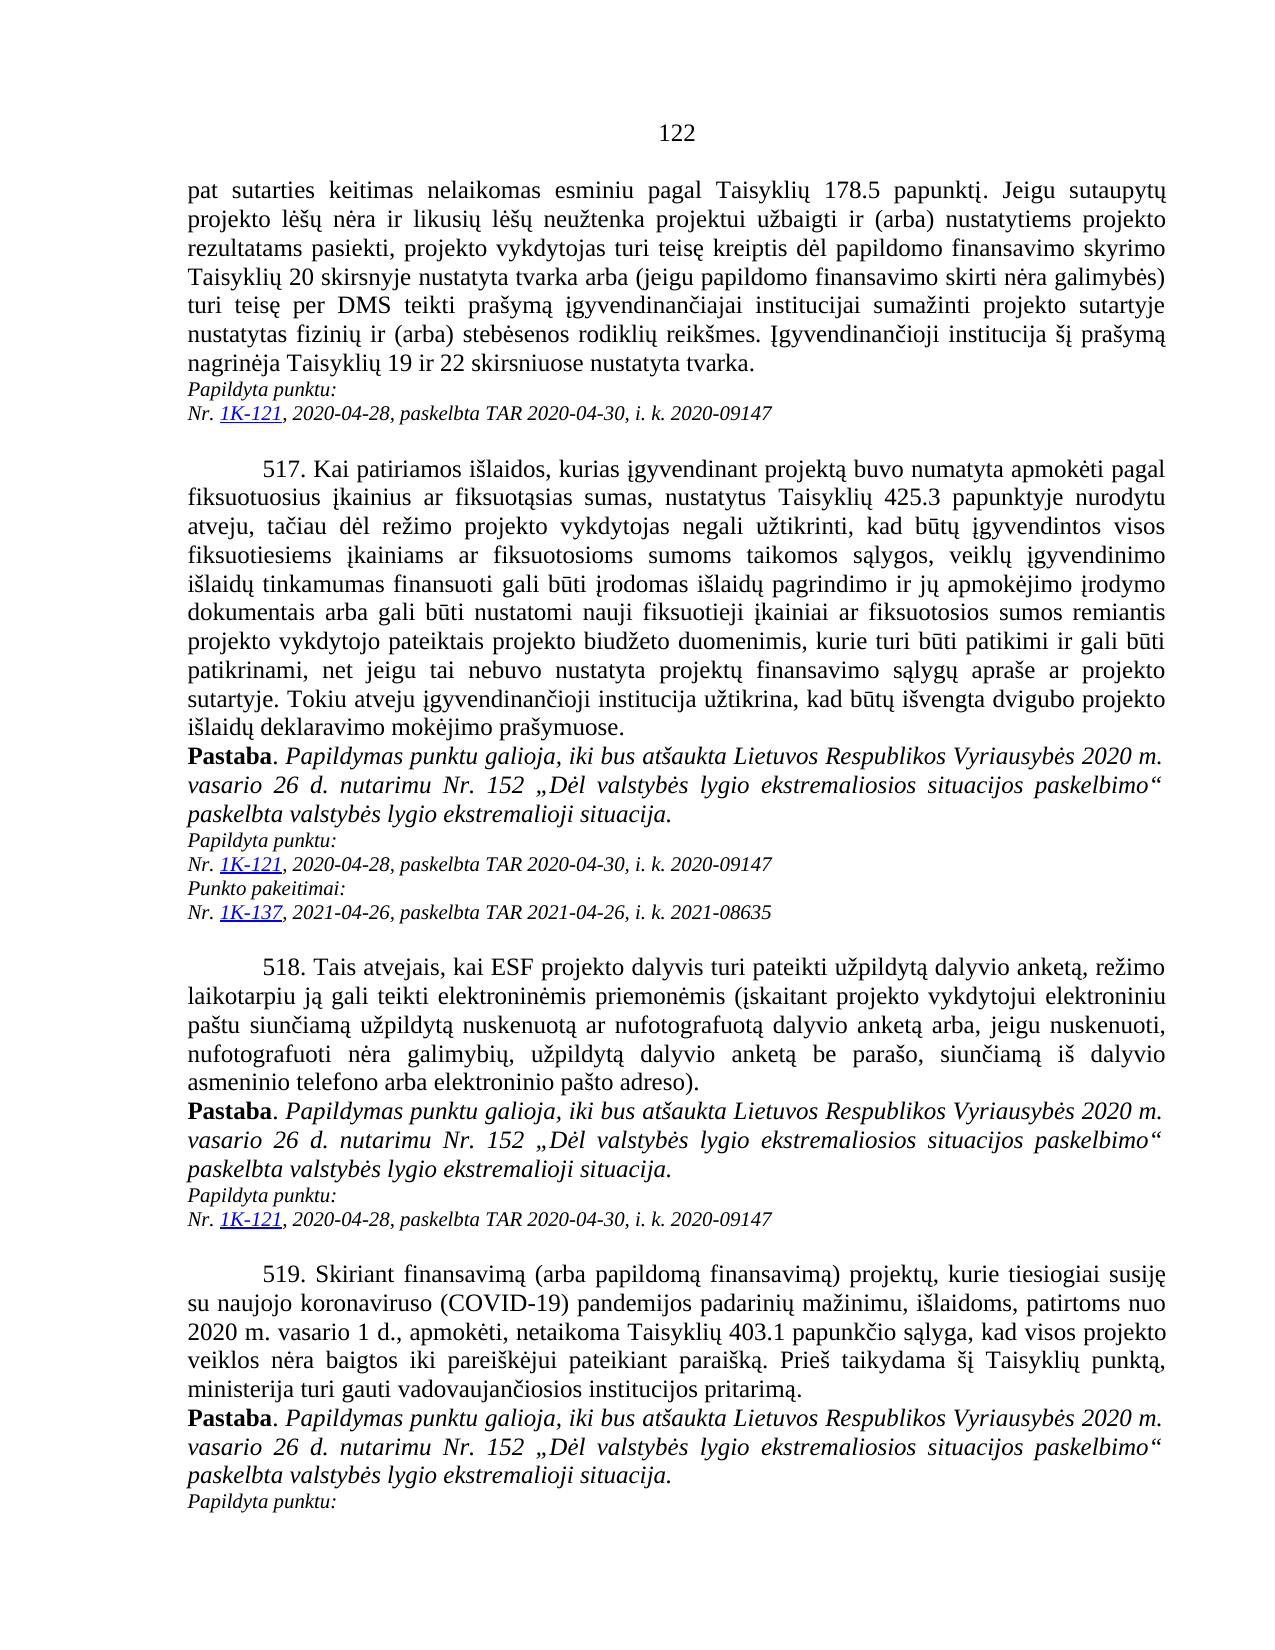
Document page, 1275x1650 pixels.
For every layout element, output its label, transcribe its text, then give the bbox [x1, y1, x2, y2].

text Pastaba. Papildymas punktu galioja, iki bus atšaukta Lietuvos Respublikos Vyriausybės 2020 m. vasario 26 d. nutarimu Nr. 152 „Dėl valstybės lygio ekstremaliosios situacijos paskelbimo“ paskelbta valstybės lygio ekstremalioji situacija. [187, 741, 1167, 827]
text pat sutarties keitimas nelaikomas esminiu pagal Taisyklių 178.5 papunktį. Jeigu sutaupytų projekto lėšų nėra ir likusių lėšų neužtenka projektui užbaigti ir (arba) nustatytiems projekto rezultatams pasiekti, projekto vykdytojas turi teisę kreiptis dėl papildomo finansavimo skyrimo Taisyklių 20 skirsnyje nustatyta tvarka arba (jeigu papildomo finansavimo skirti nėra galimybės) turi teisę per DMS teikti prašymą įgyvendinančiajai institucijai sumažinti projekto sutartyje nustatytas fizinių ir (arba) stebėsenos rodiklių reikšmes. Įgyvendinančioji institucija šį prašymą nagrinėja Taisyklių 19 ir 22 skirsniuose nustatyta tvarka. [187, 176, 1167, 377]
text 519. Skiriant finansavimą (arba papildomą finansavimą) projektų, kurie tiesiogiai susiję su naujojo koronaviruso (COVID-19) pandemijos padarinių mažinimu, išlaidoms, patirtoms nuo 2020 m. vasario 1 d., apmokėti, netaikoma Taisyklių 403.1 papunkčio sąlyga, kad visos projekto veiklos nėra baigtos iki pareiškėjui pateikiant paraišką. Prieš taikydama šį Taisyklių punktą, ministerija turi gauti vadovaujančiosios institucijos pritarimą. [187, 1259, 1167, 1403]
text Pastaba. Papildymas punktu galioja, iki bus atšaukta Lietuvos Respublikos Vyriausybės 2020 m. vasario 26 d. nutarimu Nr. 152 „Dėl valstybės lygio ekstremaliosios situacijos paskelbimo“ paskelbta valstybės lygio ekstremalioji situacija. [187, 1096, 1167, 1182]
text 517. Kai patiriamos išlaidos, kurias įgyvendinant projektą buvo numatyta apmokėti pagal fiksuotuosius įkainius ar fiksuotąsias sumas, nustatytus Taisyklių 425.3 papunktyje nurodytu atveju, tačiau dėl režimo projekto vykdytojas negali užtikrinti, kad būtų įgyvendintos visos fiksuotiesiems įkainiams ar fiksuotosioms sumoms taikomos sąlygos, veiklų įgyvendinimo išlaidų tinkamumas finansuoti gali būti įrodomas išlaidų pagrindimo ir jų apmokėjimo įrodymo dokumentais arba gali būti nustatomi nauji fiksuotieji įkainiai ar fiksuotosios sumos remiantis projekto vykdytojo pateiktais projekto biudžeto duomenimis, kurie turi būti patikimi ir gali būti patikrinami, net jeigu tai nebuvo nustatyta projektų finansavimo sąlygų apraše ar projekto sutartyje. Tokiu atveju įgyvendinančioji institucija užtikrina, kad būtų išvengta dvigubo projekto išlaidų deklaravimo mokėjimo prašymuose. [187, 454, 1167, 741]
text Papildyta punktu: [187, 1182, 1167, 1207]
text Papildyta punktu: [187, 827, 1167, 852]
text Nr. 1K-121, 2020-04-28, paskelbta TAR 2020-04-30, i. k. 2020-09147 [187, 401, 1167, 425]
text Nr. 1K-121, 2020-04-28, paskelbta TAR 2020-04-30, i. k. 2020-09147 [187, 852, 1167, 876]
text Papildyta punktu: [187, 1489, 1167, 1513]
text Pastaba. Papildymas punktu galioja, iki bus atšaukta Lietuvos Respublikos Vyriausybės 2020 m. vasario 26 d. nutarimu Nr. 152 „Dėl valstybės lygio ekstremaliosios situacijos paskelbimo“ paskelbta valstybės lygio ekstremalioji situacija. [187, 1403, 1167, 1489]
text Nr. 1K-121, 2020-04-28, paskelbta TAR 2020-04-30, i. k. 2020-09147 [187, 1207, 1167, 1231]
text 518. Tais atvejais, kai ESF projekto dalyvis turi pateikti užpildytą dalyvio anketą, režimo laikotarpiu ją gali teikti elektroninėmis priemonėmis (įskaitant projekto vykdytojui elektroniniu paštu siunčiamą užpildytą nuskenuotą ar nufotografuotą dalyvio anketą arba, jeigu nuskenuoti, nufotografuoti nėra galimybių, užpildytą dalyvio anketą be parašo, siunčiamą iš dalyvio asmeninio telefono arba elektroninio pašto adreso). [187, 952, 1167, 1096]
text Papildyta punktu: [187, 377, 1167, 401]
text Nr. 1K-137, 2021-04-26, paskelbta TAR 2021-04-26, i. k. 2021-08635 [187, 900, 1167, 924]
text Punkto pakeitimai: [187, 876, 1167, 900]
